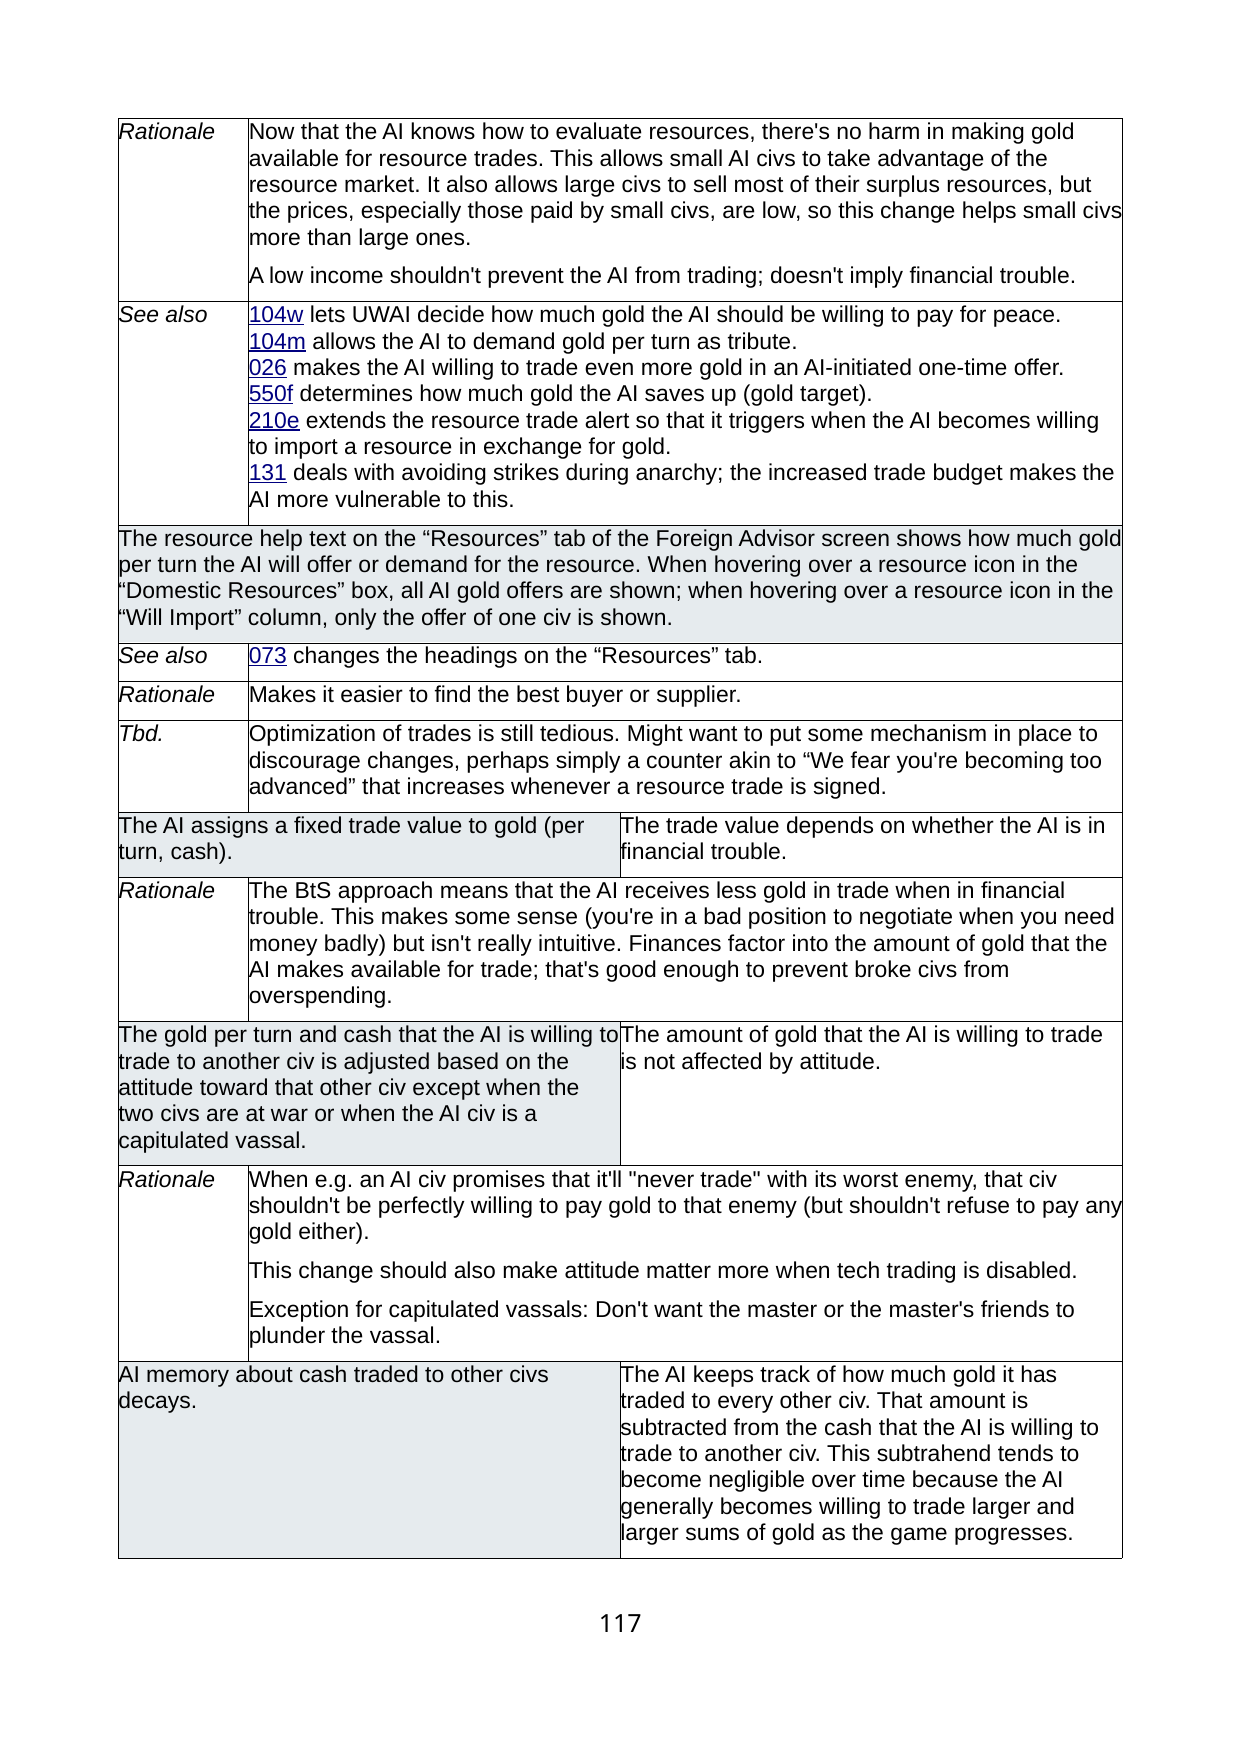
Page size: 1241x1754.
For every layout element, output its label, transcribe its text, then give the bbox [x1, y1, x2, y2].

table_cell Now that the AI knows how to evaluate resources, there's no harm in making gold available for resource trades. This allows small AI civs to take advantage of the resource market. It also allows large civs to sell most of their surplus resources, but the prices, especially those paid by small civs, are low, so this change helps small civs more than large ones. A low income shouldn't prevent the AI from trading; doesn't imply financial trouble. [249, 119, 1122, 301]
table_cell AI memory about cash traded to other civs decays. [119, 1362, 620, 1558]
table_cell Rationale [119, 878, 248, 1021]
table_cell Rationale [119, 119, 248, 301]
table_cell The resource help text on the “Resources” tab of the Foreign Advisor screen shows how much gold per turn the AI will offer or demand for the resource. When hovering over a resource icon in the “Domestic Resources” box, all AI gold offers are shown; when hovering over a resource icon in the “Will Import” column, only the offer of one civ is shown. [119, 526, 1122, 642]
table_cell The AI assigns a fixed trade value to gold (per turn, cash). [119, 813, 620, 877]
table_cell The BtS approach means that the AI receives less gold in trade when in financial trouble. This makes some sense (you're in a bad position to negotiate when you need money badly) but isn't really intuitive. Finances factor into the amount of gold that the AI makes available for trade; that's good enough to prevent broke civs from overspending. [249, 878, 1122, 1021]
table_cell The trade value depends on whether the AI is in financial trouble. [621, 813, 1122, 877]
table_cell Rationale [119, 682, 248, 720]
table_cell See also [119, 644, 248, 681]
table_cell The AI keeps track of how much gold it has traded to every other civ. That amount is subtracted from the cash that the AI is willing to trade to another civ. This subtrahend tends to become negligible over time because the AI generally becomes willing to trade larger and larger sums of gold as the game progresses. [621, 1362, 1122, 1558]
table_cell When e.g. an AI civ promises that it'll "never trade" with its worst enemy, that civ shouldn't be perfectly willing to pay gold to that enemy (but shouldn't refuse to pay any gold either). This change should also make attitude matter more when tech trading is disabled. Exception for capitulated vassals: Don't want the master or the master's friends to plunder the vassal. [249, 1166, 1122, 1361]
table_cell The amount of gold that the AI is willing to trade is not affected by attitude. [621, 1022, 1122, 1165]
table_cell 073 changes the headings on the “Resources” tab. [249, 644, 1122, 681]
table_cell Optimization of trades is still tedious. Might want to put some mechanism in place to discourage changes, perhaps simply a counter akin to “We fear you're becoming too advanced” that increases whenever a resource trade is signed. [249, 721, 1122, 812]
table_cell Rationale [119, 1166, 248, 1361]
table_cell Tbd. [119, 721, 248, 812]
table_cell See also [119, 302, 248, 524]
table_cell The gold per turn and cash that the AI is willing to trade to another civ is adjusted based on the attitude toward that other civ except when the two civs are at war or when the AI civ is a capitulated vassal. [119, 1022, 620, 1165]
table_cell Makes it easier to find the best buyer or supplier. [249, 682, 1122, 720]
table_cell 104w lets UWAI decide how much gold the AI should be willing to pay for peace. 104m allows the AI to demand gold per turn as tribute. 026 makes the AI willing to trade even more gold in an AI-initiated one-time offer. 550f determines how much gold the AI saves up (gold target). 210e extends the resource trade alert so that it triggers when the AI becomes willing to import a resource in exchange for gold. 131 deals with avoiding strikes during anarchy; the increased trade budget makes the AI more vulnerable to this. [249, 302, 1122, 524]
